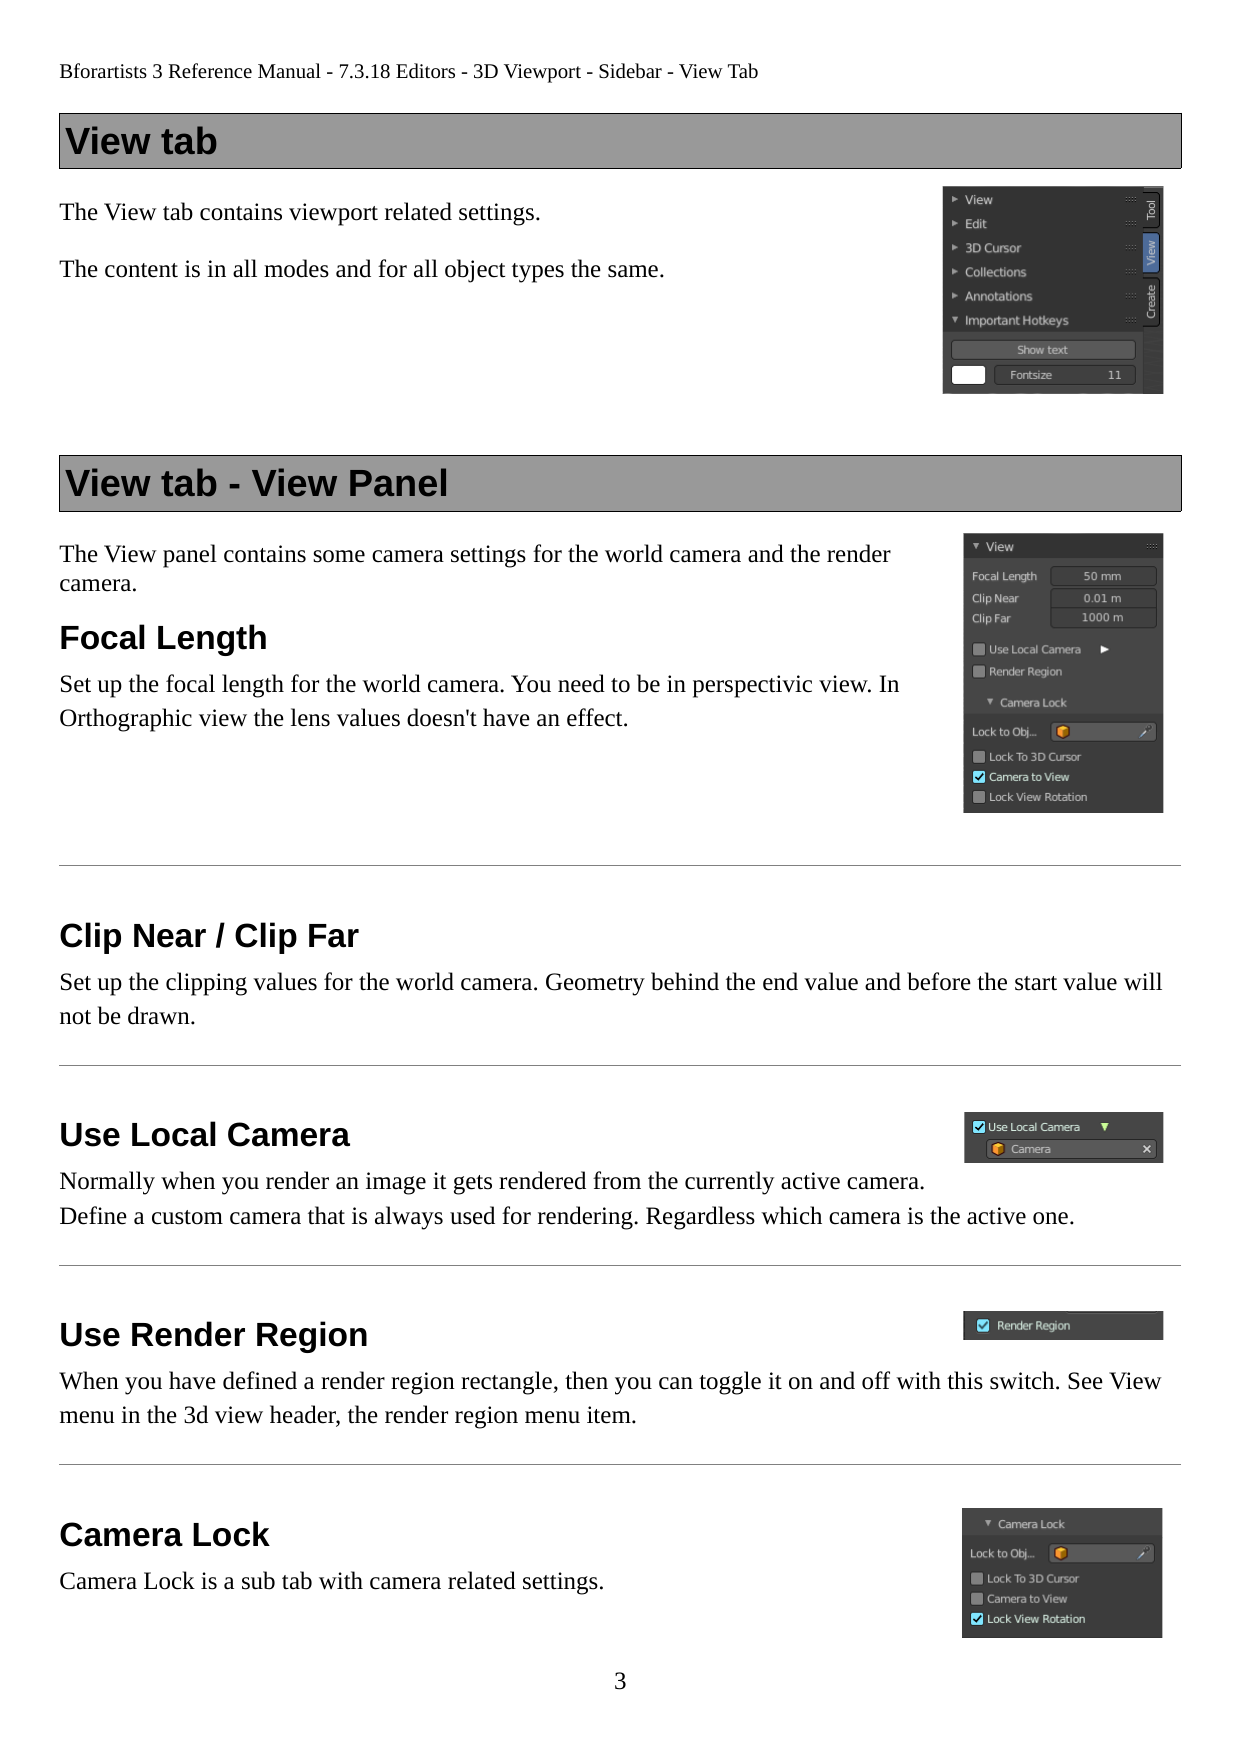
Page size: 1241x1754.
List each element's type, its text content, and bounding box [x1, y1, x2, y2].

subtitle Focal Length [59, 618, 963, 656]
picture [961, 1508, 1163, 1638]
picture [963, 533, 1164, 813]
text The content is in all modes and for all object types the same. [59, 254, 942, 283]
picture [964, 1112, 1164, 1163]
subtitle Use Local Camera [59, 1115, 964, 1154]
subtitle [1163, 1515, 1181, 1553]
table_header View tab [60, 114, 1181, 168]
text Normally when you render an image it gets rendered from the currently active camera. Define a custom camera that is always used for rendering. Regardless which camera is the active one. [59, 1166, 1181, 1230]
subtitle Camera Lock [59, 1515, 961, 1553]
text Set up the focal length for the world camera. You need to be in perspectivic view. In Orthographic view the lens values doesn't have an effect. [59, 669, 963, 732]
text When you have defined a render region rectangle, then you can toggle it on and off with this switch. See View menu in the 3d view header, the render region menu item. [59, 1366, 1181, 1429]
text Camera Lock is a sub tab with camera related settings. [59, 1566, 961, 1594]
subtitle [1164, 1115, 1181, 1154]
text Set up the clipping values for the world camera. Geometry behind the end value and before the start value will not be drawn. [59, 967, 1181, 1030]
table_header View tab - View Panel [60, 456, 1181, 511]
text The View tab contains viewport related settings. [59, 197, 942, 225]
text The View panel contains some camera settings for the world camera and the render camera. [59, 539, 963, 597]
picture [963, 1311, 1164, 1340]
picture [942, 186, 1164, 394]
subtitle [1164, 618, 1181, 656]
subtitle Use Render Region [59, 1315, 1181, 1354]
subtitle Clip Near / Clip Far [59, 916, 1181, 954]
